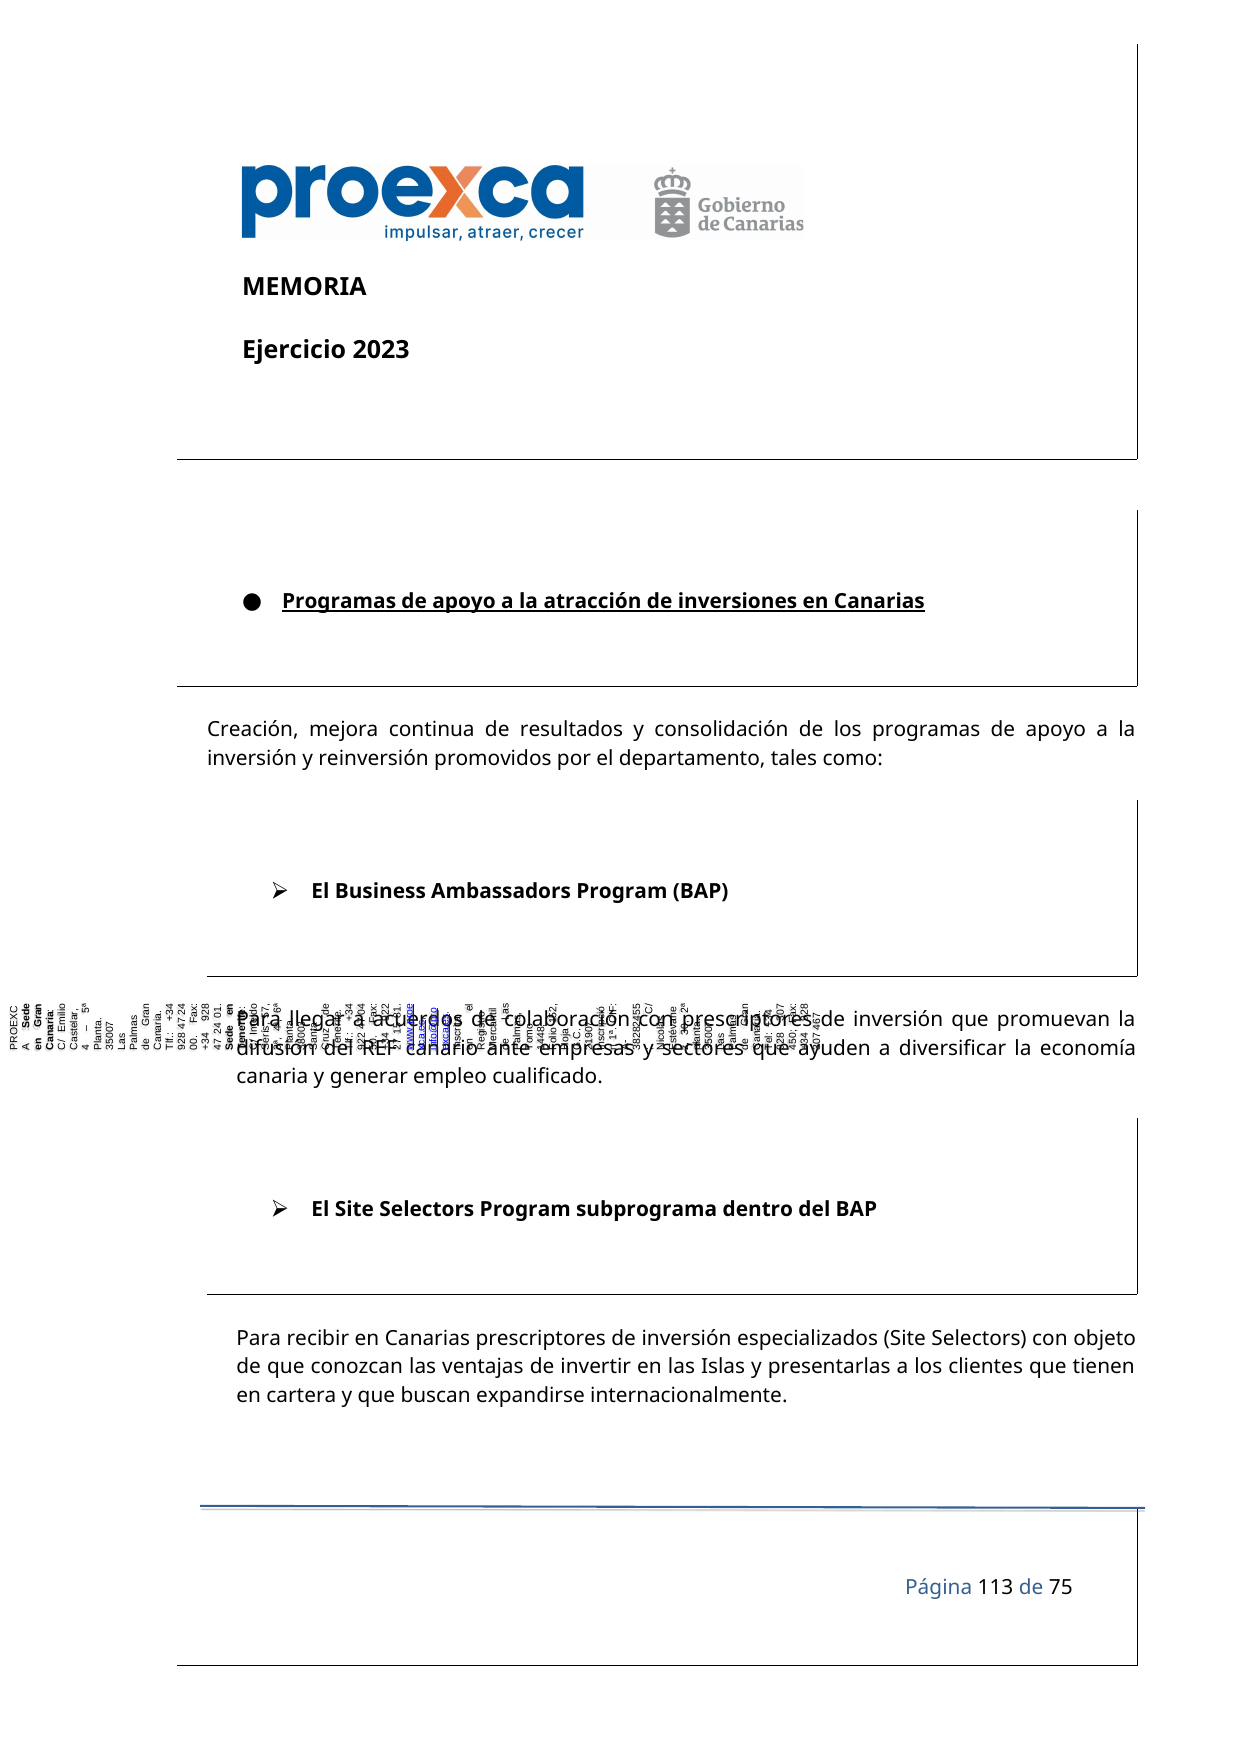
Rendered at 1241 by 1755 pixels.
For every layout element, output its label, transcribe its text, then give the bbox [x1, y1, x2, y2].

text Creación, mejora continua de resultados y consolidación de los programas de apoyo a la inversión y reinversión promovidos por el departamento, tales como: [207, 714, 1137, 771]
list El Business Ambassadors Program (BAP) [207, 800, 1137, 976]
text Para llegar a acuerdos de colaboración con prescriptores de inversión que promuevan la difusión del REF canario ante empresas y sectores que ayuden a diversificar la economía canaria y generar empleo cualificado. [236, 1004, 1137, 1090]
list El Site Selectors Program subprograma dentro del BAP [207, 1118, 1137, 1294]
text Para recibir en Canarias prescriptores de inversión especializados (Site Selectors) con objeto de que conozcan las ventajas de invertir en las Islas y presentarlas a los clientes que tienen en cartera y que buscan expandirse internacionalmente. [236, 1323, 1137, 1408]
list Programas de apoyo a la atracción de inversiones en Canarias [177, 510, 1137, 686]
